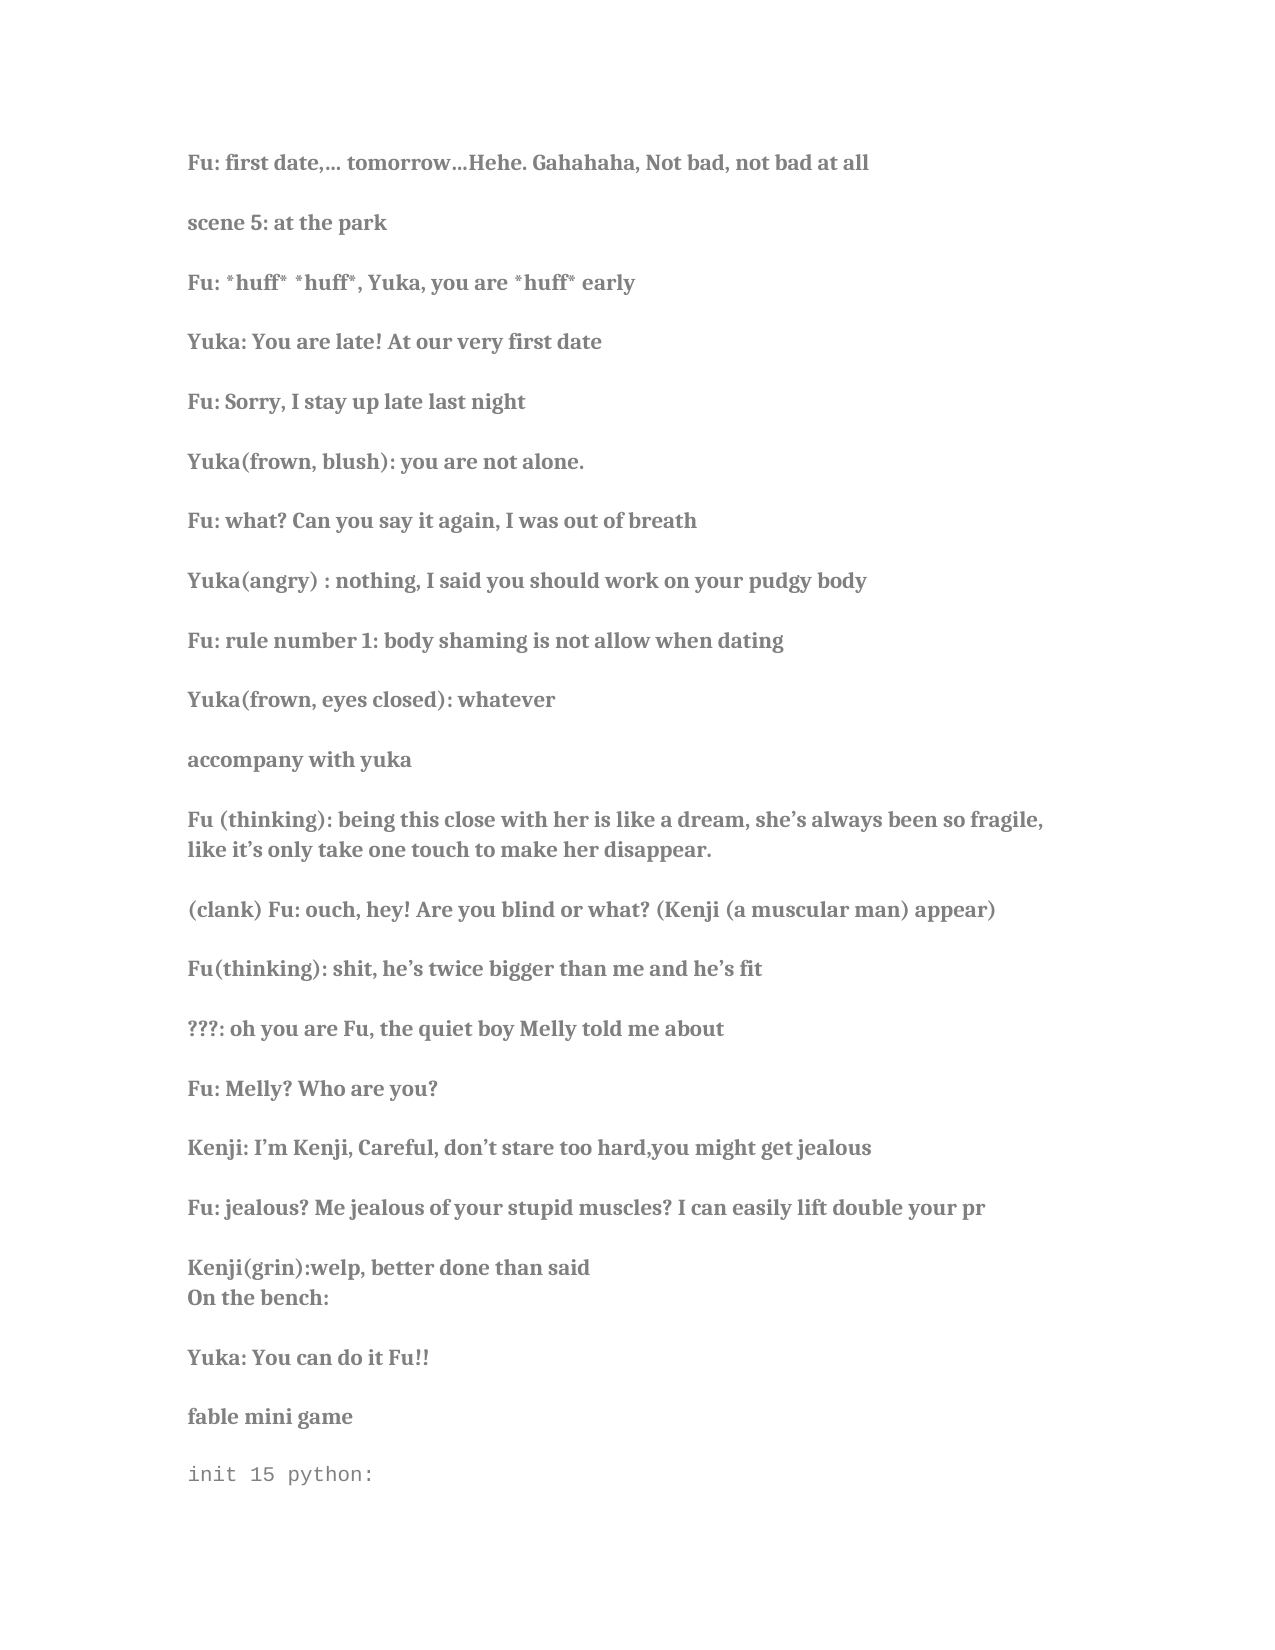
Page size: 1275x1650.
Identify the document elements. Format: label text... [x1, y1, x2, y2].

text init 15 python: [187, 1464, 1087, 1487]
text Yuka: You are late! At our very first date [187, 329, 1087, 355]
text Fu: *huff* *huff*, Yuka, you are *huff* early [187, 269, 1087, 296]
text ???: oh you are Fu, the quiet boy Melly told me about [187, 1016, 1087, 1042]
text Yuka(frown, eyes closed): whatever [187, 687, 1087, 713]
text Fu: first date,… tomorrow…Hehe. Gahahaha, Not bad, not bad at all [187, 150, 1087, 176]
text Yuka: You can do it Fu!! [187, 1344, 1087, 1371]
text accompany with yuka [187, 747, 1087, 773]
text scene 5: at the park [187, 210, 1087, 236]
text Fu: Melly? Who are you? [187, 1076, 1087, 1102]
text Fu(thinking): shit, he’s twice bigger than me and he’s fit [187, 956, 1087, 982]
text Kenji(grin):welp, better done than said On the bench: [187, 1254, 1087, 1311]
text Fu (thinking): being this close with her is like a dream, she’s always been so fragile, like it’s only take one touch to make her disappear. [187, 807, 1087, 863]
text Fu: Sorry, I stay up late last night [187, 389, 1087, 415]
text (clank) Fu: ouch, hey! Are you blind or what? (Kenji (a muscular man) appear) [187, 896, 1087, 923]
text Fu: what? Can you say it again, I was out of breath [187, 508, 1087, 534]
text Fu: rule number 1: body shaming is not allow when dating [187, 627, 1087, 654]
text fable mini game [187, 1404, 1087, 1431]
text Fu: jealous? Me jealous of your stupid muscles? I can easily lift double your pr [187, 1195, 1087, 1221]
text Yuka(frown, blush): you are not alone. [187, 448, 1087, 475]
text Yuka(angry) : nothing, I said you should work on your pudgy body [187, 568, 1087, 594]
text Kenji: I’m Kenji, Careful, don’t stare too hard,you might get jealous [187, 1135, 1087, 1162]
